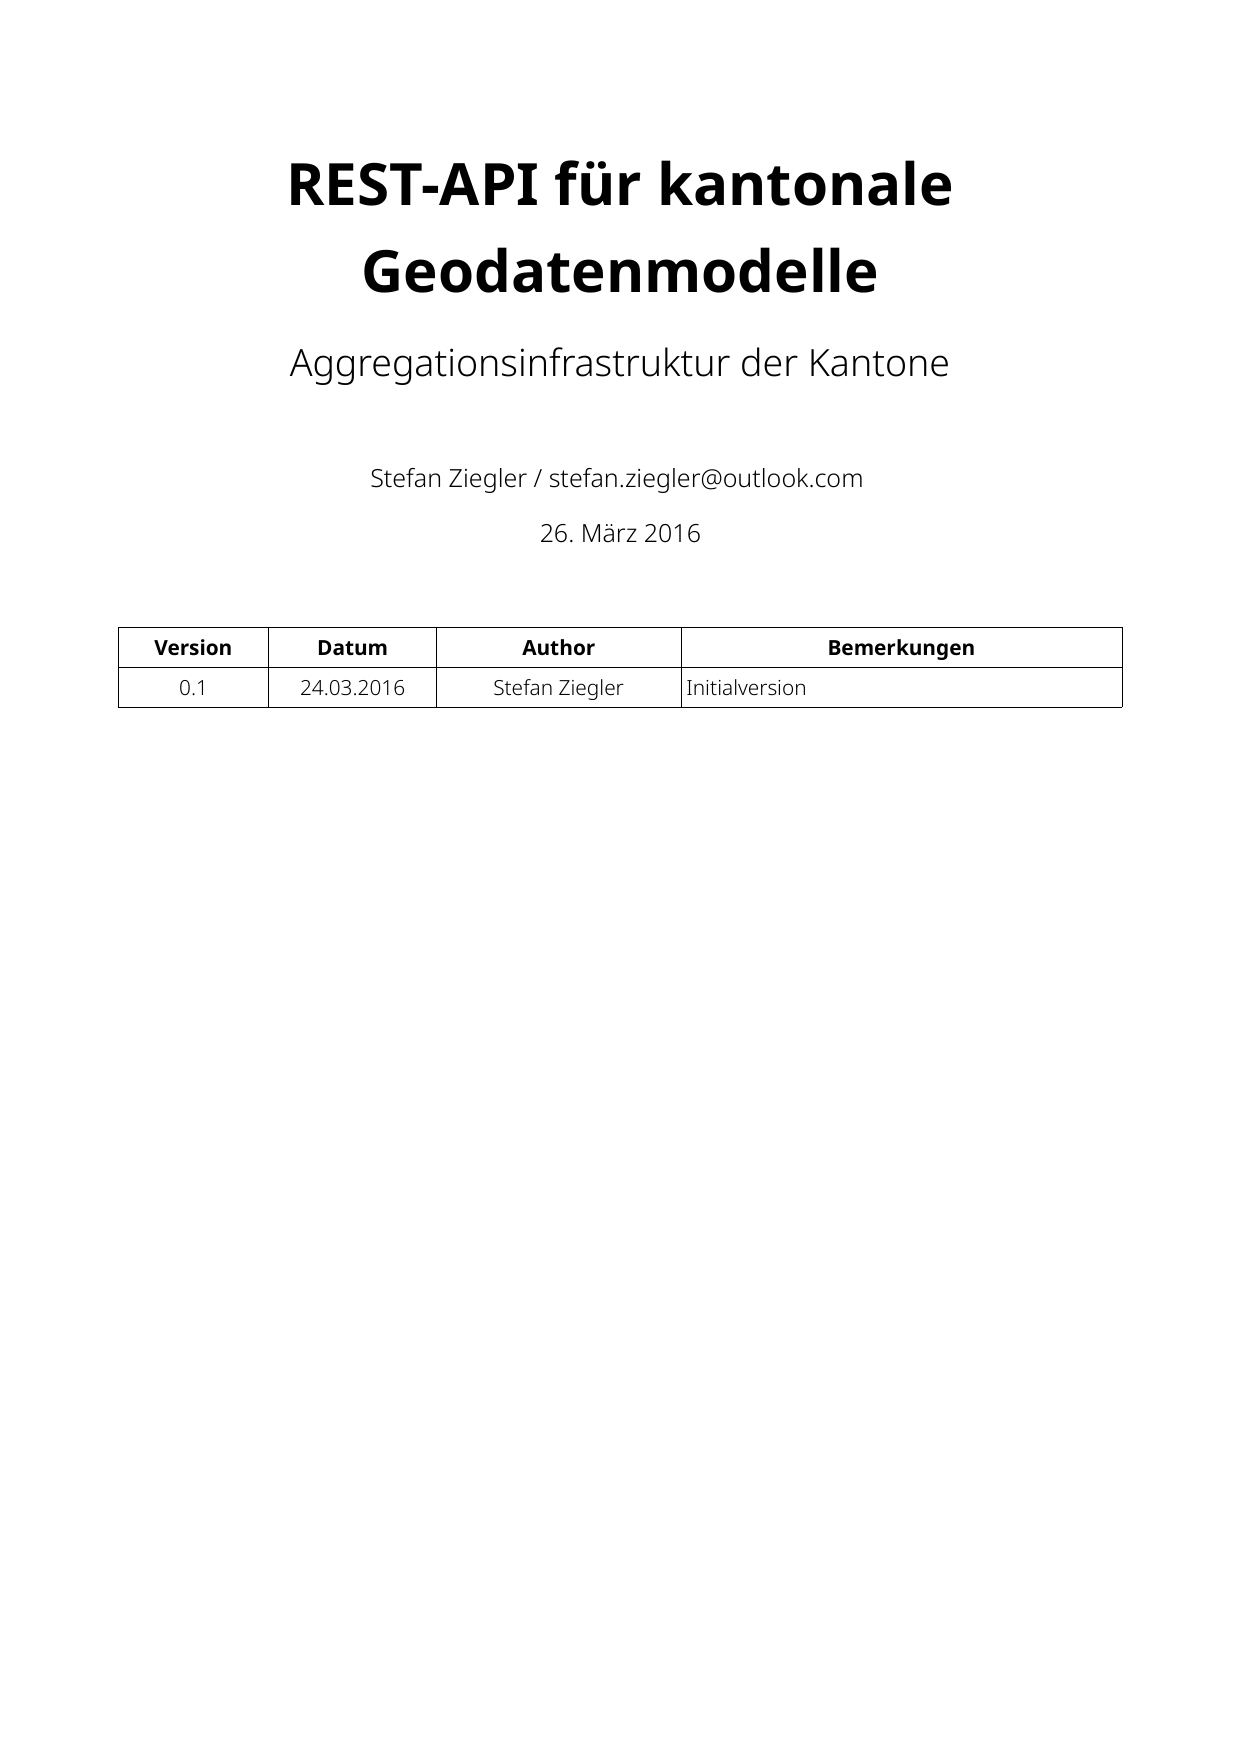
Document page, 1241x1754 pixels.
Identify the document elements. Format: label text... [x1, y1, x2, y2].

text 26. März 2016 [118, 516, 1122, 550]
table_cell 0.1 [119, 668, 268, 707]
table_header Datum [269, 628, 436, 667]
table_header Version [119, 628, 268, 667]
table_cell Stefan Ziegler [437, 668, 681, 707]
table_header Author [437, 628, 681, 667]
table_cell Initialversion [682, 668, 1122, 707]
title REST-API für kantonale Geodatenmodelle [118, 143, 1122, 310]
text Stefan Ziegler / stefan.ziegler@outlook.com [118, 461, 1122, 495]
table_header Bemerkungen [682, 628, 1122, 667]
subtitle Aggregationsinfrastruktur der Kantone [118, 337, 1122, 388]
table_cell 24.03.2016 [269, 668, 436, 707]
